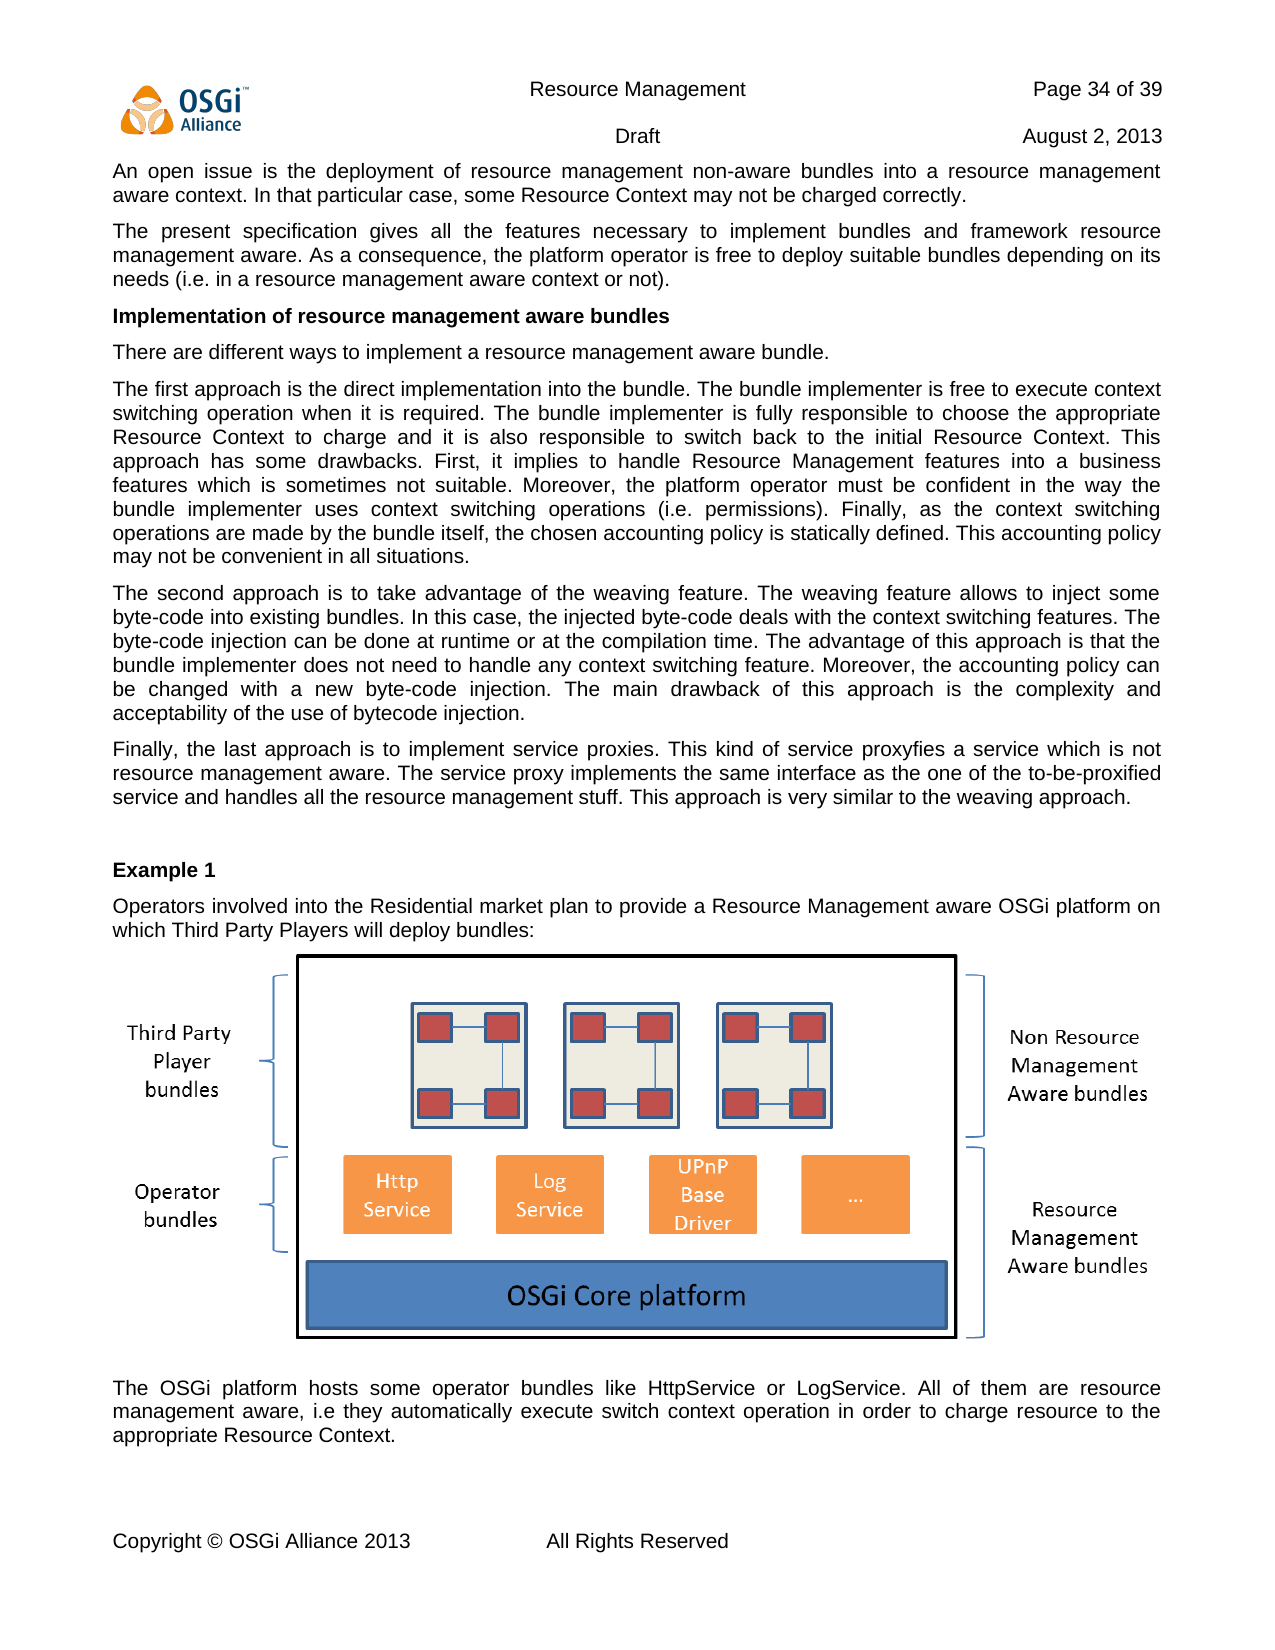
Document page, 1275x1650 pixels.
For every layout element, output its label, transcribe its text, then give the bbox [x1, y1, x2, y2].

text The second approach is to take advantage of the weaving feature. The weaving feature allows to inject some byte-code into existing bundles. In this case, the injected byte-code deals with the context switching features. The byte-code injection can be done at runtime or at the compilation time. The advantage of this approach is that the bundle implementer does not need to handle any context switching feature. Moreover, the accounting policy can be changed with a new byte-code injection. The main drawback of this approach is the complexity and acceptability of the use of bytecode injection. [112, 581, 1162, 724]
text There are different ways to implement a resource management aware bundle. [112, 340, 1162, 364]
text The present specification gives all the features necessary to implement bundles and framework resource management aware. As a consequence, the platform operator is free to deploy suitable bundles depending on its needs (i.e. in a resource management aware context or not). [112, 219, 1162, 291]
picture [112, 954, 1163, 1339]
subtitle Implementation of resource management aware bundles [112, 304, 1162, 328]
picture [113, 78, 257, 142]
text An open issue is the deployment of resource management non-aware bundles into a resource management aware context. In that particular case, some Resource Context may not be charged correctly. [112, 159, 1162, 207]
text The first approach is the direct implementation into the bundle. The bundle implementer is free to execute context switching operation when it is required. The bundle implementer is fully responsible to choose the appropriate Resource Context to charge and it is also responsible to switch back to the initial Resource Context. This approach has some drawbacks. First, it implies to handle Resource Management features into a business features which is sometimes not suitable. Moreover, the platform operator must be confident in the way the bundle implementer uses context switching operations (i.e. permissions). Finally, as the context switching operations are made by the bundle itself, the chosen accounting policy is statically defined. This accounting policy may not be convenient in all situations. [112, 377, 1162, 568]
text The OSGi platform hosts some operator bundles like HttpService or LogService. All of them are resource management aware, i.e they automatically execute switch context operation in order to charge resource to the appropriate Resource Context. [112, 1375, 1162, 1447]
text Finally, the last approach is to implement service proxies. This kind of service proxyfies a service which is not resource management aware. The service proxy implements the same interface as the one of the to-be-proxified service and handles all the resource management stuff. This approach is very similar to the weaving approach. [112, 737, 1162, 809]
subtitle Example 1 [112, 858, 1162, 882]
text Operators involved into the Residential market plan to provide a Resource Management aware OSGi platform on which Third Party Players will deploy bundles: [112, 894, 1162, 942]
